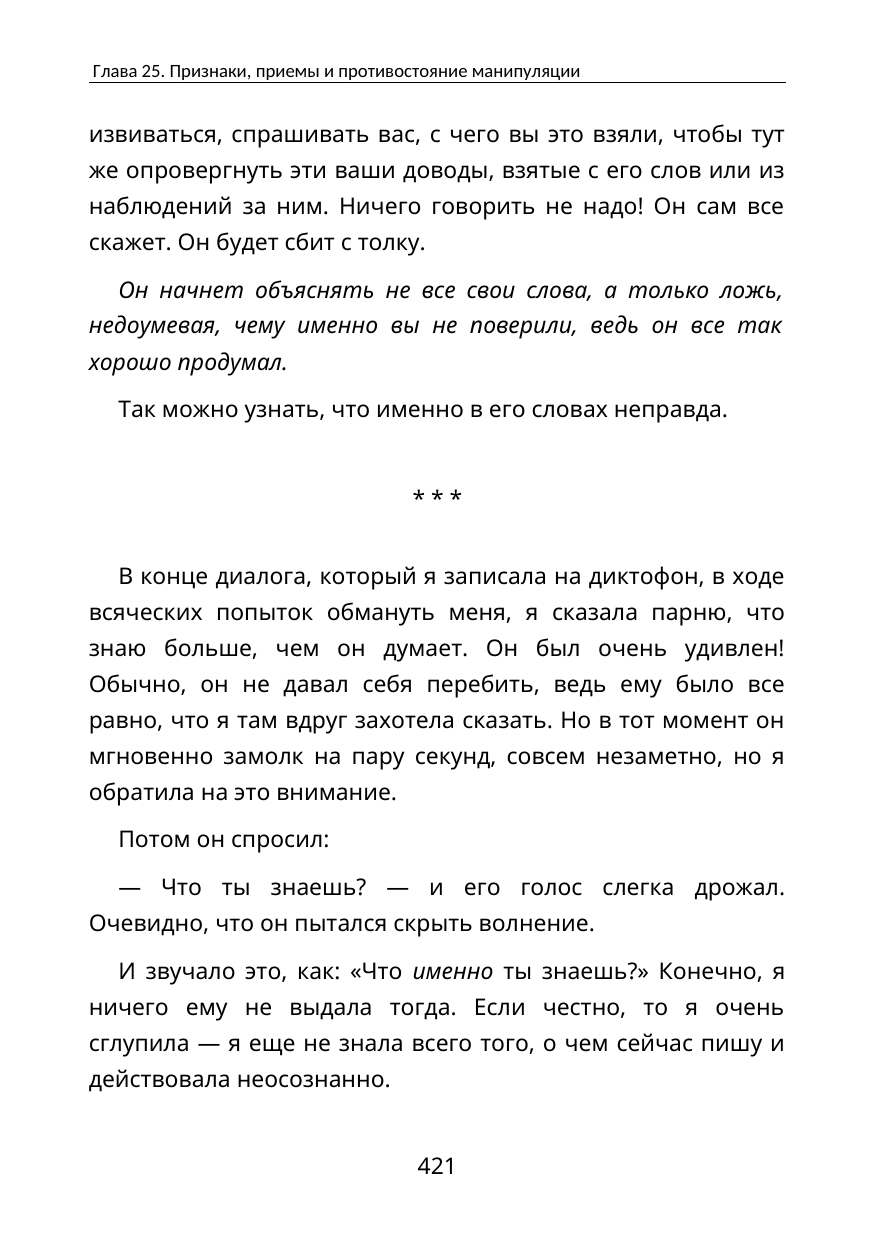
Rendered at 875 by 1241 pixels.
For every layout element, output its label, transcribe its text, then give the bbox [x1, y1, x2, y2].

text извиваться, спрашивать вас, с чего вы это взяли, чтобы тут же опровергнуть эти ваши доводы, взятые с его слов или из наблюдений за ним. Ничего говорить не надо! Он сам все скажет. Он будет сбит с толку. [88, 118, 786, 257]
text — Что ты знаешь? — и его голос слегка дрожал. Очевидно, что он пытался скрыть волнение. [88, 871, 786, 938]
subtitle * * * [88, 482, 786, 514]
text В конце диалога, который я записала на диктофон, в ходе всяческих попыток обмануть меня, я сказала парню, что знаю больше, чем он думает. Он был очень удивлен! Обычно, он не давал себя перебить, ведь ему было все равно, что я там вдруг захотела сказать. Но в тот момент он мгновенно замолк на пару секунд, совсем незаметно, но я обратила на это внимание. [88, 560, 786, 807]
text Потом он спросил: [88, 823, 786, 855]
text Он начнет объяснять не все свои слова, а только ложь, недоумевая, чему именно вы не поверили, ведь он все так хорошо продумал. [88, 273, 786, 377]
text Так можно узнать, что именно в его словах неправда. [88, 393, 786, 424]
text И звучало это, как: «Что именно ты знаешь?» Конечно, я ничего ему не выдала тогда. Если честно, то я очень сглупила — я еще не знала всего того, о чем сейчас пишу и действовала неосознанно. [88, 955, 786, 1094]
